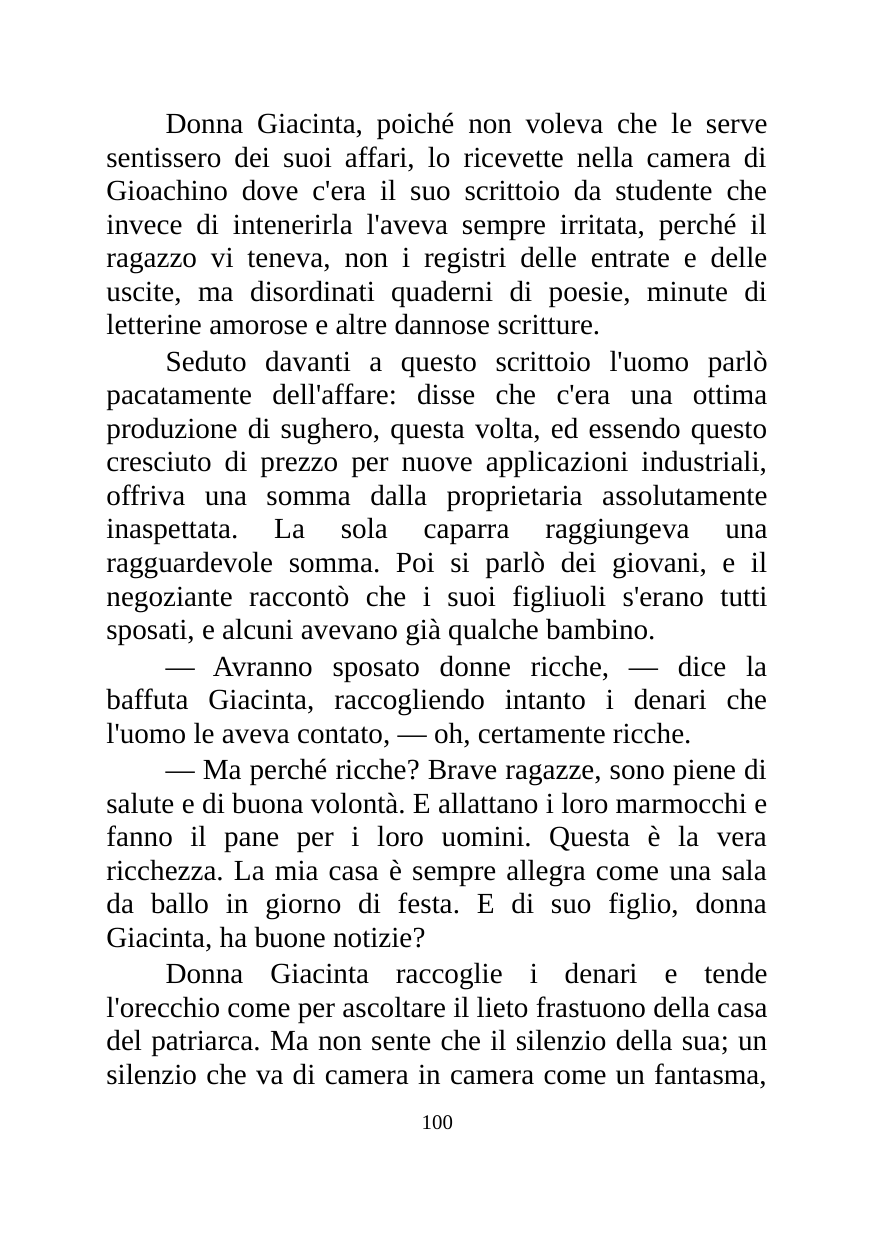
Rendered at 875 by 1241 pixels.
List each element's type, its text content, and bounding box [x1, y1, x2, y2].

text Seduto davanti a questo scrittoio l'uomo parlò pacatamente dell'affare: disse che c'era una ottima produzione di sughero, questa volta, ed essendo questo cresciuto di prezzo per nuove applicazioni industriali, offriva una somma dalla proprietaria assolutamente inaspettata. La sola caparra raggiungeva una ragguardevole somma. Poi si parlò dei giovani, e il negoziante raccontò che i suoi figliuoli s'erano tutti sposati, e alcuni avevano già qualche bambino. [106, 344, 768, 646]
text Donna Giacinta, poiché non voleva che le serve sentissero dei suoi affari, lo ricevette nella camera di Gioachino dove c'era il suo scrittoio da studente che invece di intenerirla l'aveva sempre irritata, perché il ragazzo vi teneva, non i registri delle entrate e delle uscite, ma disordinati quaderni di poesie, minute di letterine amorose e altre dannose scritture. [106, 106, 768, 341]
text — Avranno sposato donne ricche, — dice la baffuta Giacinta, raccogliendo intanto i denari che l'uomo le aveva contato, — oh, certamente ricche. [106, 649, 768, 749]
text — Ma perché ricche? Brave ragazze, sono piene di salute e di buona volontà. E allattano i loro marmocchi e fanno il pane per i loro uomini. Questa è la vera ricchezza. La mia casa è sempre allegra come una sala da ballo in giorno di festa. E di suo figlio, donna Giacinta, ha buone notizie? [106, 752, 768, 953]
text Donna Giacinta raccoglie i denari e tende l'orecchio come per ascoltare il lieto frastuono della casa del patriarca. Ma non sente che il silenzio della sua; un silenzio che va di camera in camera come un fantasma, [106, 956, 768, 1091]
